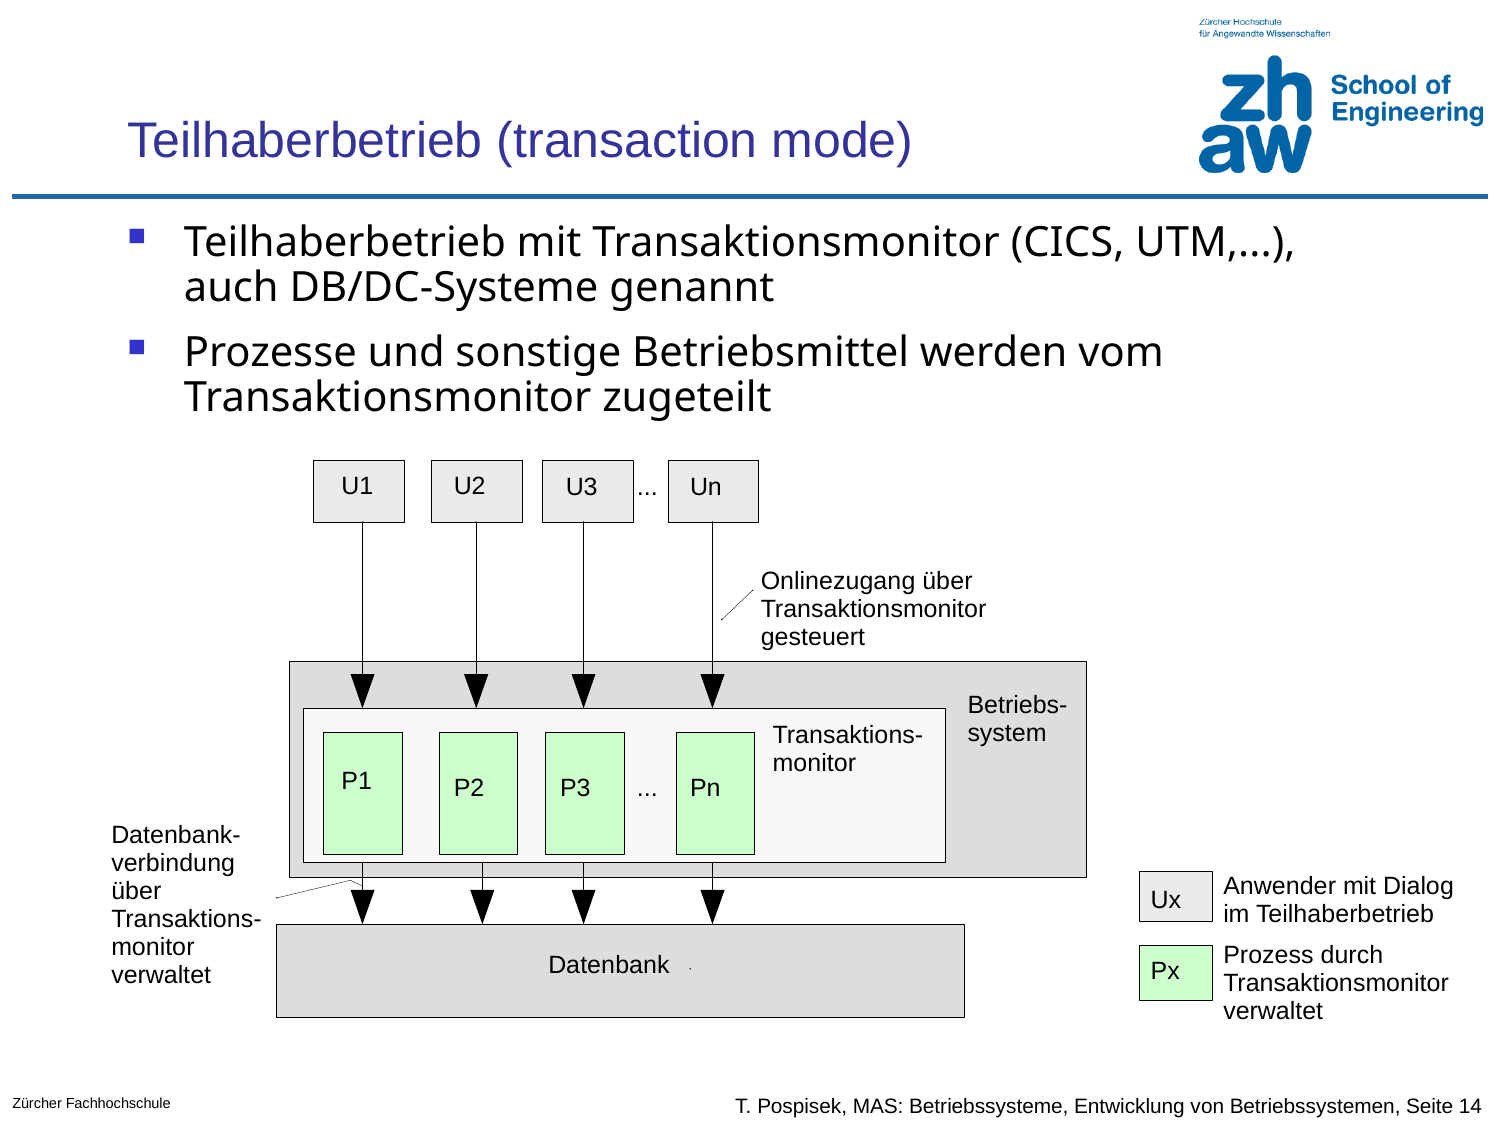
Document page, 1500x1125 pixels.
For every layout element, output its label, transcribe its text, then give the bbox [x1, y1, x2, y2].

text_box [669, 461, 758, 523]
text_box [584, 863, 712, 877]
text_box Prozess durch Transaktionsmonitor verwaltet [1223, 940, 1471, 1026]
text_box Px [1150, 956, 1194, 994]
text_box [363, 863, 482, 877]
text_box [432, 461, 522, 523]
text_box [483, 863, 583, 877]
text_box P1 [341, 767, 385, 805]
list Teilhaberbetrieb mit Transaktionsmonitor (CICS, UTM,...), auch DB/DC-Systeme genannt Prozesse und sonstige Betriebsmittel werden vom Transaktionsmonitor zugeteilt [112, 212, 1375, 325]
text_box ... [636, 472, 680, 510]
text_box [1140, 872, 1212, 921]
text_box [277, 889, 964, 1017]
text_box Transaktions- monitor [772, 720, 924, 777]
text_box Ux [1150, 885, 1194, 923]
text_box [543, 461, 633, 523]
text_box [1140, 946, 1212, 1000]
text_box Pn [689, 773, 733, 811]
text_box Onlinezugang über Transaktionsmonitor gesteuert [760, 566, 987, 651]
text_box U3 [565, 472, 609, 510]
text_box P2 [453, 773, 497, 811]
text_box [290, 662, 1086, 877]
text_box ... [636, 773, 680, 811]
text_box Datenbank [548, 950, 670, 988]
text_box Un [689, 472, 733, 510]
text_box U1 [341, 472, 385, 510]
title Teilhaberbetrieb (transaction mode) [112, 50, 1391, 175]
text_box [314, 461, 404, 523]
text_box U2 [453, 472, 497, 510]
picture [1199, 19, 1483, 173]
text_box Betriebs- system [967, 690, 1068, 747]
text_box P3 [560, 773, 604, 811]
text_box Anwender mit Dialog im Teilhaberbetrieb [1223, 872, 1465, 929]
text_box Datenbank- verbindung über Transaktions- monitor verwaltet [111, 820, 263, 989]
